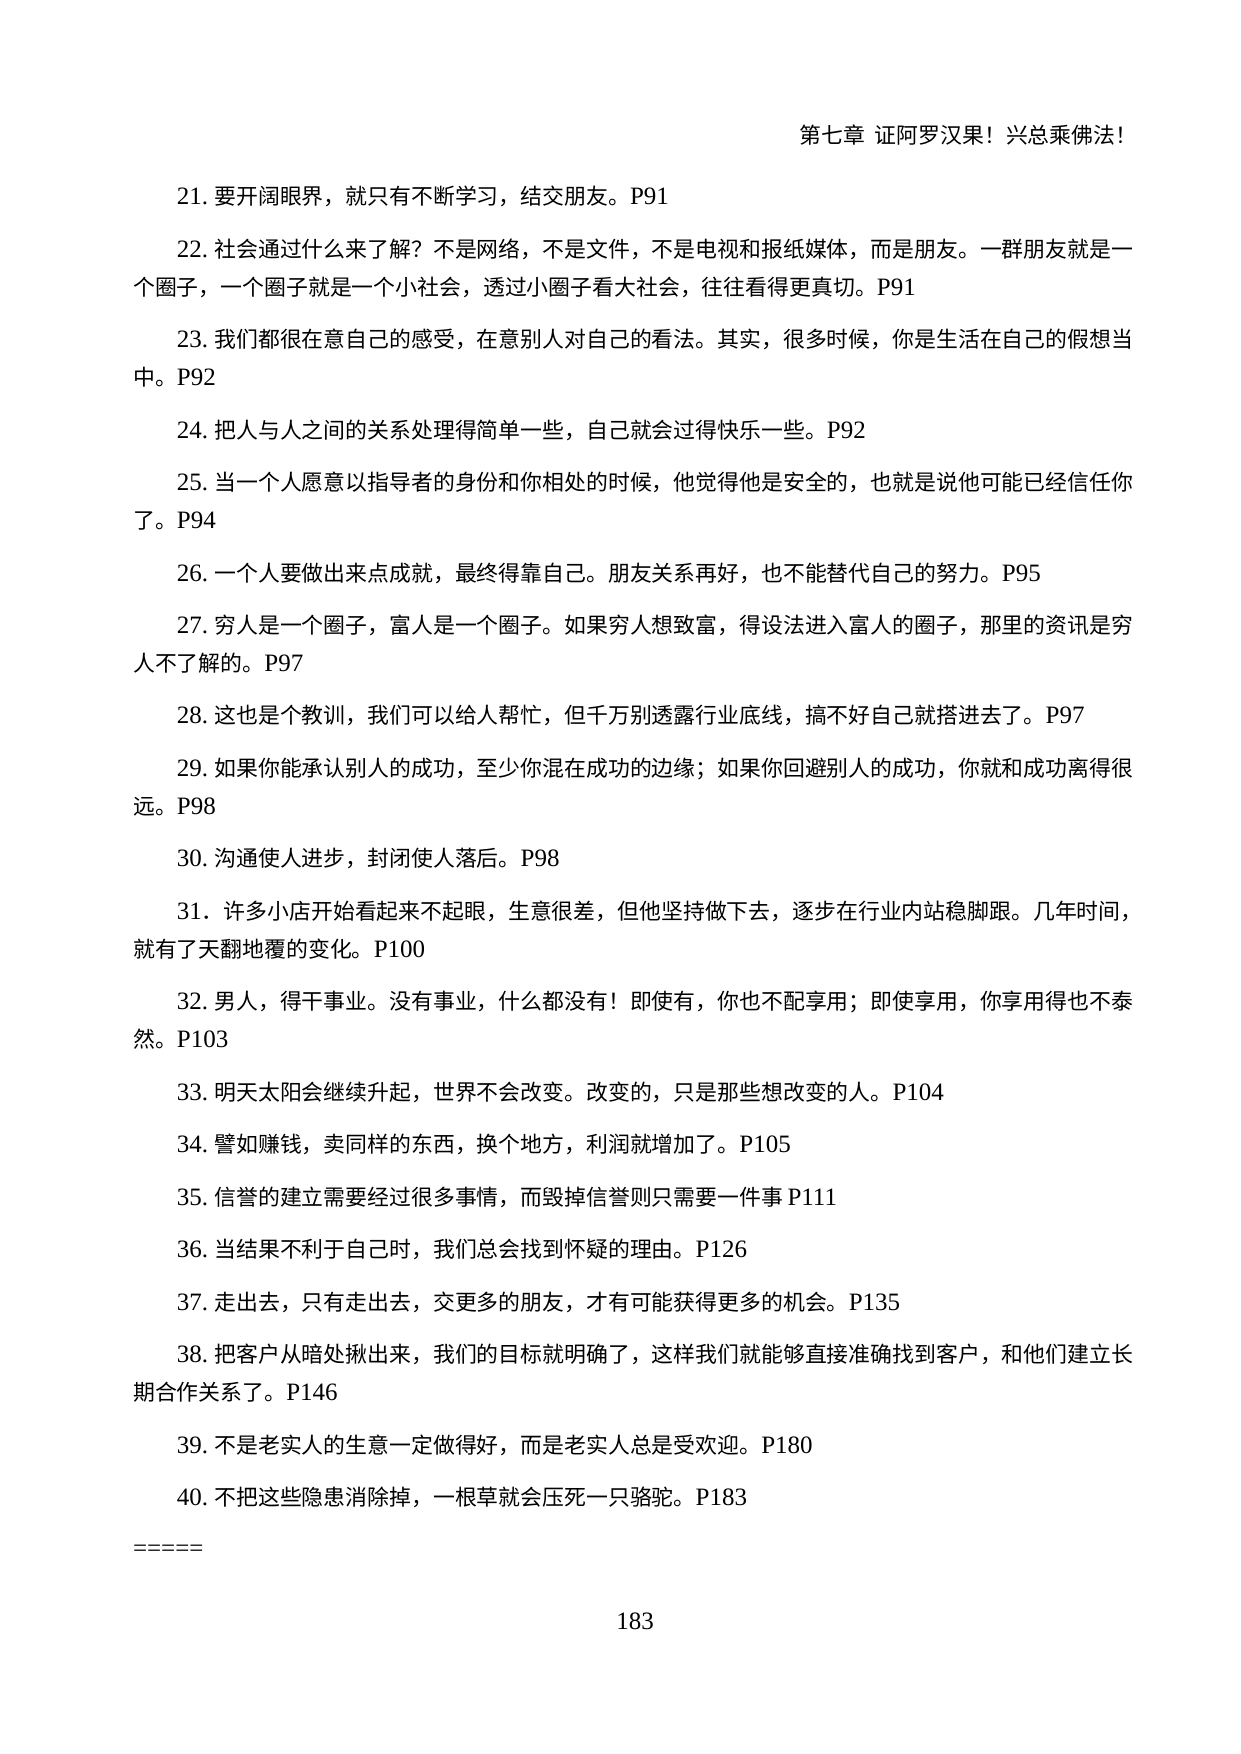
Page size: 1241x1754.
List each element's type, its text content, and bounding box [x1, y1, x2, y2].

text 28. 这也是个教训，我们可以给人帮忙，但千万别透露行业底线，搞不好自己就搭进去了。P97 [133, 698, 1137, 730]
text 40. 不把这些隐患消除掉，一根草就会压死一只骆驼。P183 [133, 1480, 1137, 1512]
text 29. 如果你能承认别人的成功，至少你混在成功的边缘；如果你回避别人的成功，你就和成功离得很远。P98 [133, 751, 1137, 821]
text 22. 社会通过什么来了解？不是网络，不是文件，不是电视和报纸媒体，而是朋友。一群朋友就是一个圈子，一个圈子就是一个小社会，透过小圈子看大社会，往往看得更真切。P91 [133, 232, 1137, 301]
text 21. 要开阔眼界，就只有不断学习，结交朋友。P91 [133, 179, 1137, 211]
text 31．许多小店开始看起来不起眼，生意很差，但他坚持做下去，逐步在行业内站稳脚跟。几年时间，就有了天翻地覆的变化。P100 [133, 894, 1137, 963]
text 39. 不是老实人的生意一定做得好，而是老实人总是受欢迎。P180 [133, 1428, 1137, 1459]
text 30. 沟通使人进步，封闭使人落后。P98 [133, 841, 1137, 873]
text 35. 信誉的建立需要经过很多事情，而毁掉信誉则只需要一件事P111 [133, 1180, 1137, 1211]
text ===== [133, 1533, 1137, 1561]
text 24. 把人与人之间的关系处理得简单一些，自己就会过得快乐一些。P92 [133, 413, 1137, 444]
text 36. 当结果不利于自己时，我们总会找到怀疑的理由。P126 [133, 1232, 1137, 1264]
text 27. 穷人是一个圈子，富人是一个圈子。如果穷人想致富，得设法进入富人的圈子，那里的资讯是穷人不了解的。P97 [133, 608, 1137, 678]
text 34. 譬如赚钱，卖同样的东西，换个地方，利润就增加了。P105 [133, 1127, 1137, 1159]
text 26. 一个人要做出来点成就，最终得靠自己。朋友关系再好，也不能替代自己的努力。P95 [133, 556, 1137, 587]
text 25. 当一个人愿意以指导者的身份和你相处的时候，他觉得他是安全的，也就是说他可能已经信任你了。P94 [133, 465, 1137, 535]
text 23. 我们都很在意自己的感受，在意别人对自己的看法。其实，很多时候，你是生活在自己的假想当中。P92 [133, 322, 1137, 392]
text 38. 把客户从暗处揪出来，我们的目标就明确了，这样我们就能够直接准确找到客户，和他们建立长期合作关系了。P146 [133, 1337, 1137, 1407]
text 32. 男人，得干事业。没有事业，什么都没有！即使有，你也不配享用；即使享用，你享用得也不泰然。P103 [133, 984, 1137, 1054]
text 33. 明天太阳会继续升起，世界不会改变。改变的，只是那些想改变的人。P104 [133, 1075, 1137, 1106]
text 37. 走出去，只有走出去，交更多的朋友，才有可能获得更多的机会。P135 [133, 1285, 1137, 1316]
